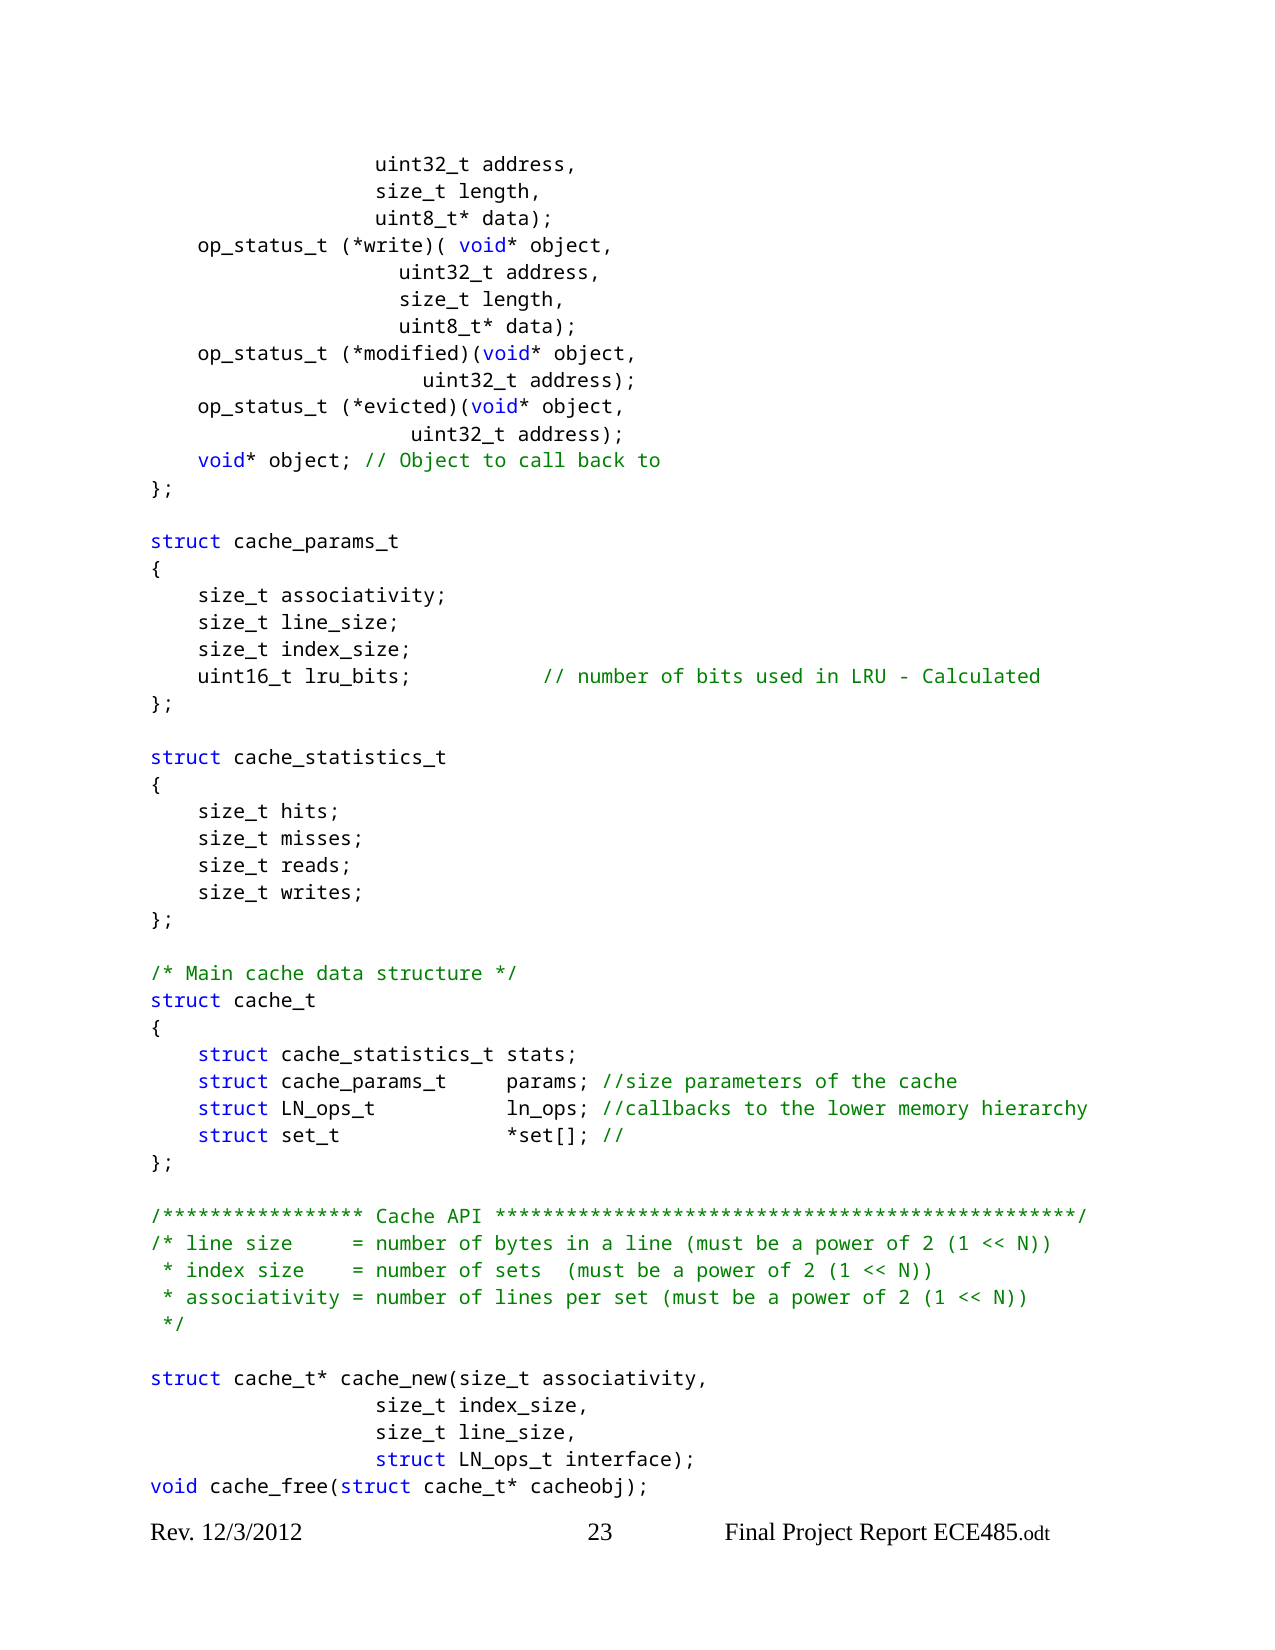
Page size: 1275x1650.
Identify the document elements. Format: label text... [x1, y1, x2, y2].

text size_t writes; [150, 878, 1125, 905]
text { [150, 555, 1125, 582]
text }; [150, 905, 1125, 932]
text size_t line_size; [150, 609, 1125, 636]
text size_t misses; [150, 824, 1125, 851]
text size_t associativity; [150, 582, 1125, 609]
text struct cache_statistics_t [150, 743, 1125, 771]
text size_t hits; [150, 797, 1125, 824]
text }; [150, 1148, 1125, 1175]
text /* Main cache data structure */ [150, 959, 1125, 986]
text struct cache_params_t [150, 528, 1125, 555]
text void* object; // Object to call back to [150, 447, 1125, 474]
text /* line size = number of bytes in a line (must be a power of 2 (1 << N)) [150, 1229, 1125, 1256]
text struct LN_ops_t ln_ops; //callbacks to the lower memory hierarchy [150, 1094, 1125, 1121]
text struct set_t *set[]; // [150, 1121, 1125, 1148]
text uint32_t address); [150, 420, 1125, 447]
text struct cache_statistics_t stats; [150, 1040, 1125, 1067]
text void cache_free(struct cache_t* cacheobj); [150, 1472, 1125, 1499]
text /***************** Cache API *************************************************/ [150, 1202, 1125, 1229]
text size_t length, [150, 285, 1125, 312]
text }; [150, 689, 1125, 717]
text uint32_t address, [150, 258, 1125, 285]
text size_t line_size, [150, 1418, 1125, 1445]
text * associativity = number of lines per set (must be a power of 2 (1 << N)) [150, 1283, 1125, 1310]
text op_status_t (*evicted)(void* object, [150, 393, 1125, 420]
text { [150, 771, 1125, 797]
text op_status_t (*write)( void* object, [150, 231, 1125, 258]
text }; [150, 474, 1125, 501]
text uint32_t address, [150, 150, 1125, 177]
text size_t index_size; [150, 636, 1125, 663]
text size_t reads; [150, 851, 1125, 878]
text */ [150, 1310, 1125, 1337]
text size_t length, [150, 177, 1125, 204]
text struct LN_ops_t interface); [150, 1445, 1125, 1472]
text uint8_t* data); [150, 204, 1125, 231]
text { [150, 1013, 1125, 1040]
text uint32_t address); [150, 366, 1125, 393]
text op_status_t (*modified)(void* object, [150, 339, 1125, 366]
text uint16_t lru_bits; // number of bits used in LRU - Calculated [150, 663, 1125, 689]
text uint8_t* data); [150, 312, 1125, 339]
text struct cache_t* cache_new(size_t associativity, [150, 1364, 1125, 1391]
text struct cache_t [150, 986, 1125, 1013]
text * index size = number of sets (must be a power of 2 (1 << N)) [150, 1256, 1125, 1283]
text size_t index_size, [150, 1391, 1125, 1418]
text struct cache_params_t params; //size parameters of the cache [150, 1067, 1125, 1094]
